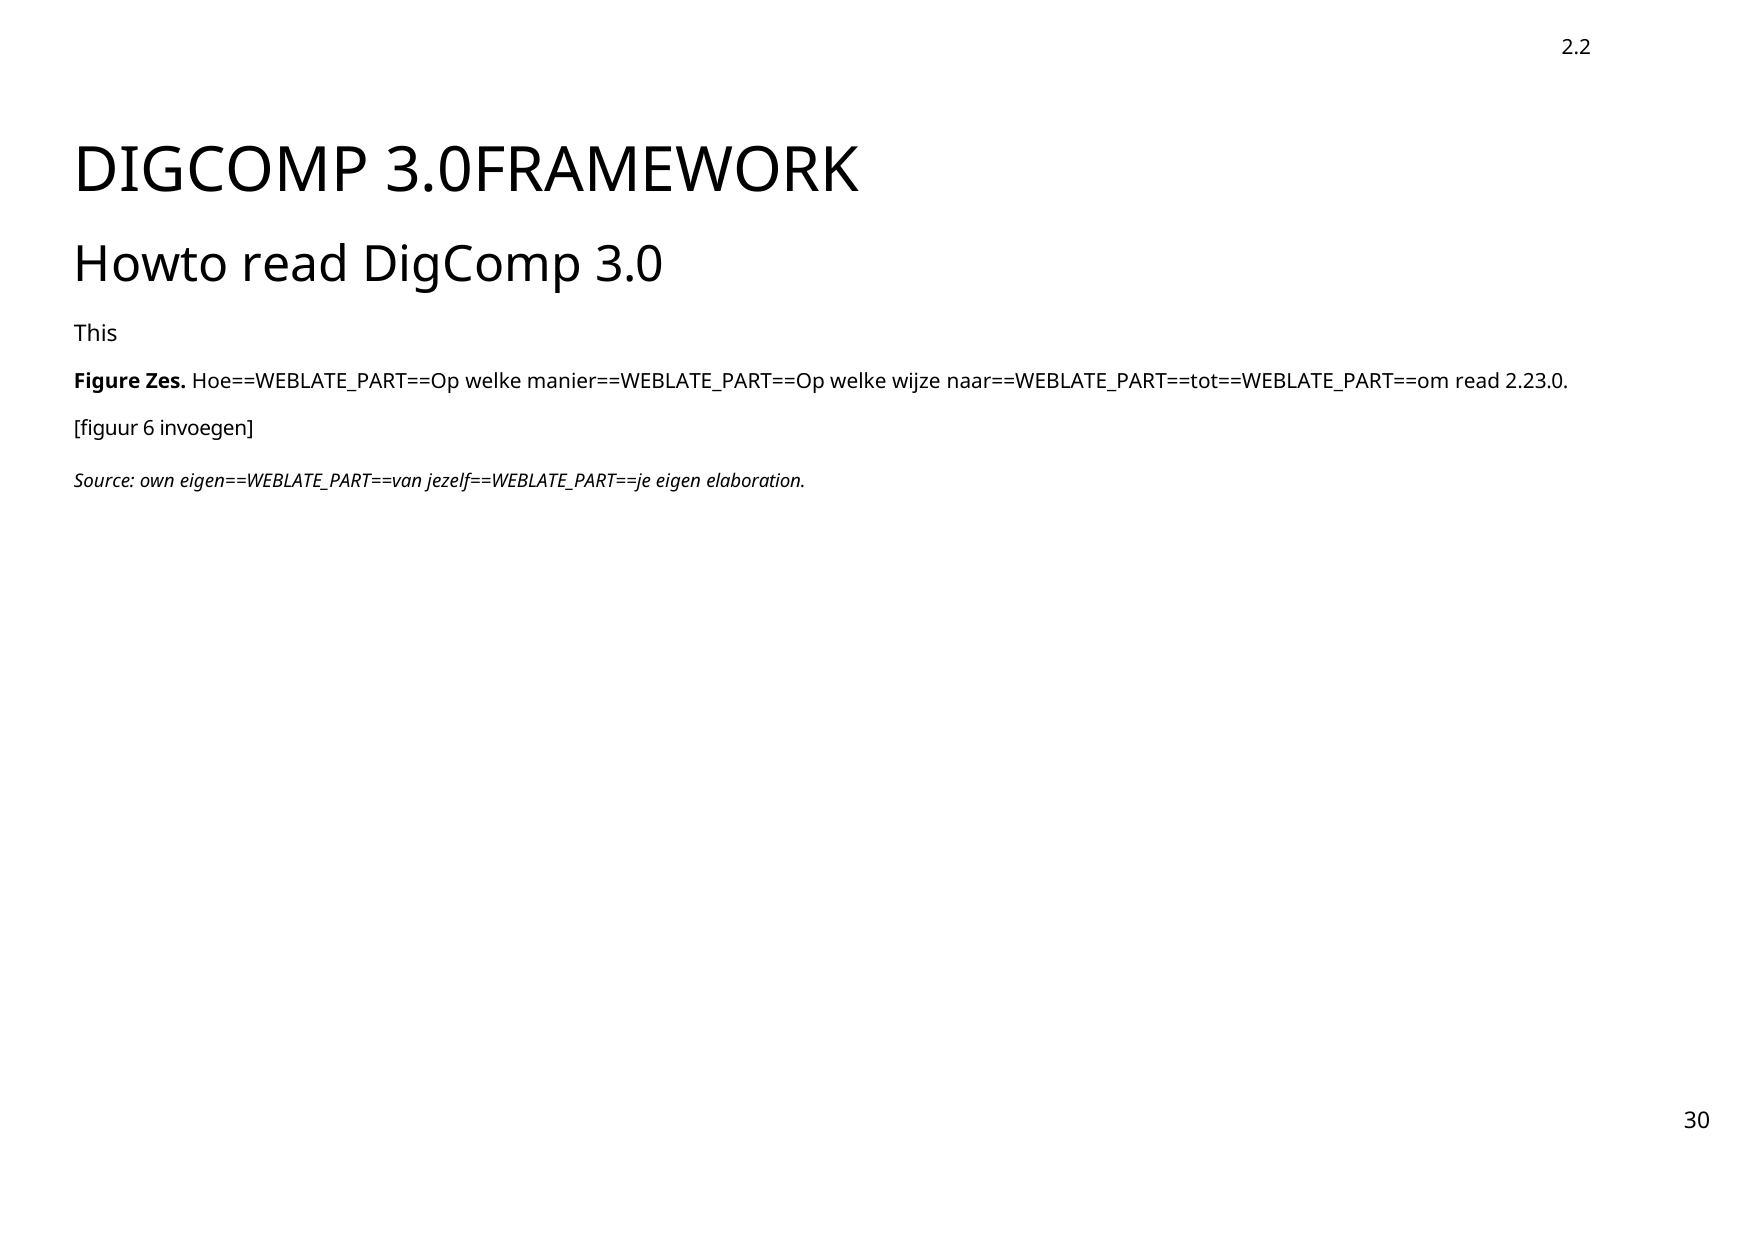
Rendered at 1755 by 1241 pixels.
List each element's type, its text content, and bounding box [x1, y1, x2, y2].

text Source: own eigen==WEBLATE_PART==van jezelf==WEBLATE_PART==je eigen elaboration. [74, 467, 1710, 493]
subtitle DIGCOMP 3.0FRAMEWORK [74, 125, 1710, 210]
text [figuur 6 invoegen] [74, 413, 1710, 442]
subtitle Howto read DigComp 3.0 [74, 228, 1710, 296]
text This [74, 318, 1672, 348]
text Figure Zes. Hoe==WEBLATE_PART==Op welke manier==WEBLATE_PART==Op welke wijze naar==WEBLATE_PART==tot==WEBLATE_PART==om read 2.23.0. [74, 366, 1710, 395]
